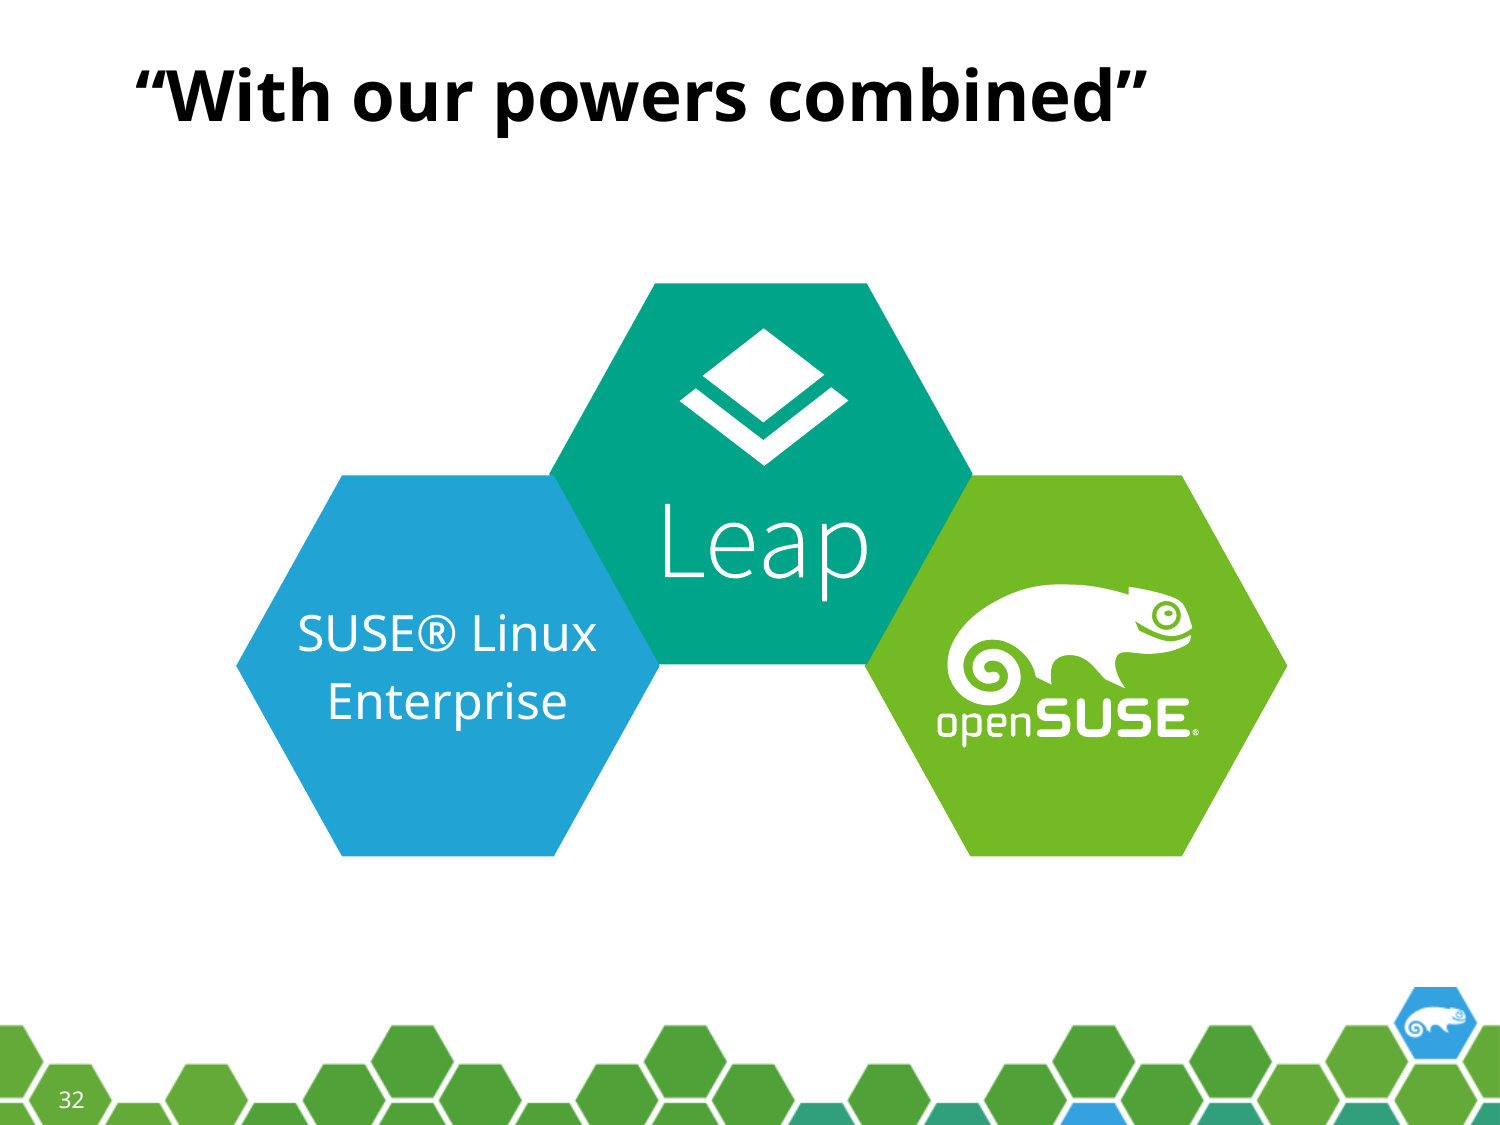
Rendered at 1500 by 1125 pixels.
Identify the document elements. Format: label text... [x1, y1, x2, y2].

picture [937, 584, 1199, 748]
title “With our powers combined” [135, 12, 1372, 175]
picture [0, 987, 1500, 1125]
text_box SUSE® Linux Enterprise [236, 475, 660, 857]
text_box [864, 475, 1288, 857]
picture [625, 287, 909, 643]
